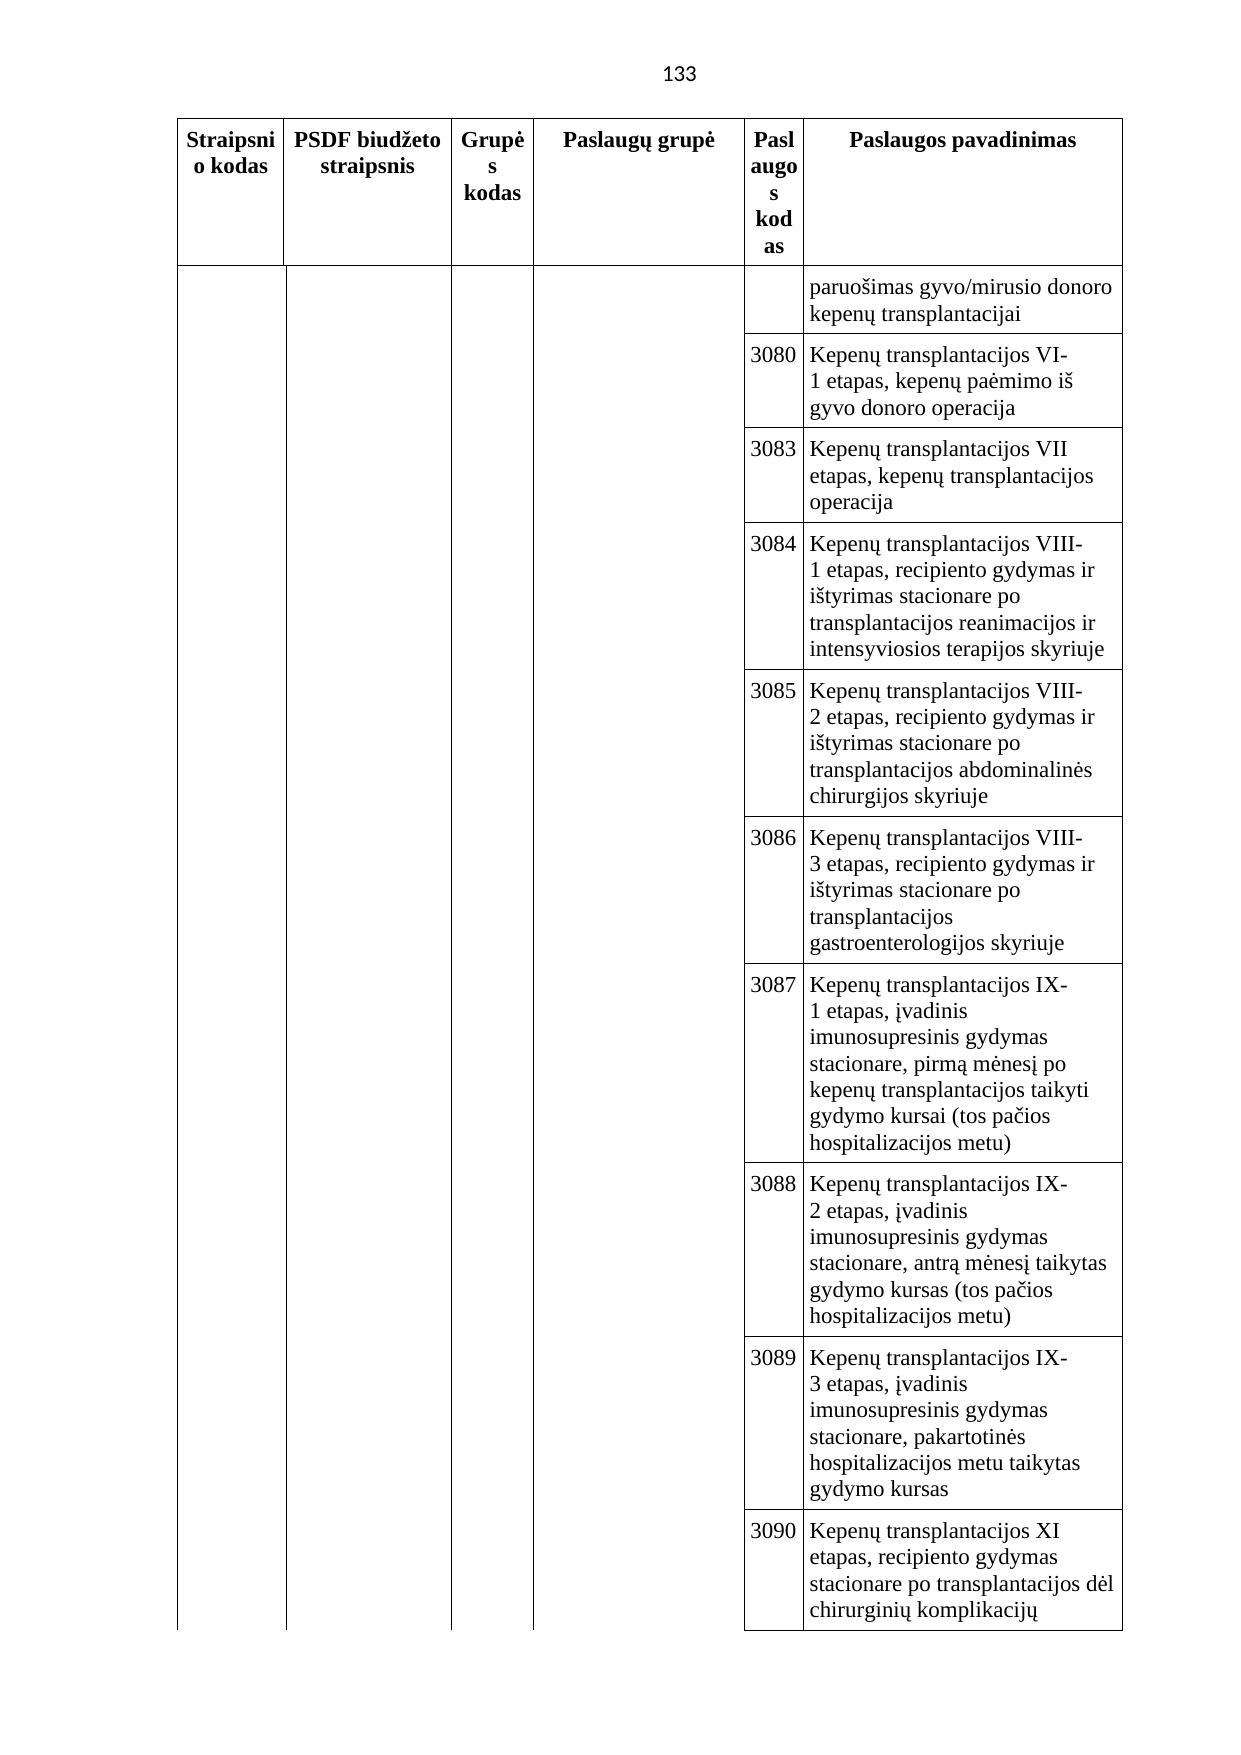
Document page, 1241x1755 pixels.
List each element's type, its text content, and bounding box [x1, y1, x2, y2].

table_cell [452, 1336, 533, 1509]
table_cell Kepenų transplantacijos XI etapas, recipiento gydymas stacionare po transplantacijos dėl chirurginių komplikacijų [804, 1510, 1122, 1629]
table_cell [534, 522, 744, 668]
table_cell [178, 1336, 286, 1509]
table_header Straipsnio kodas [178, 119, 283, 265]
table_cell [534, 816, 744, 962]
table_cell [534, 1336, 744, 1509]
table_cell [178, 333, 286, 427]
table_cell Kepenų transplantacijos VIII-1 etapas, recipiento gydymas ir ištyrimas stacionare po transplantacijos reanimacijos ir intensyviosios terapijos skyriuje [804, 523, 1122, 668]
table_cell [534, 669, 744, 816]
table_cell [178, 1509, 286, 1629]
table_cell Kepenų transplantacijos IX-2 etapas, įvadinis imunosupresinis gydymas stacionare, antrą mėnesį taikytas gydymo kursas (tos pačios hospitalizacijos metu) [804, 1163, 1122, 1336]
table_cell 3083 [745, 428, 803, 522]
table_header Grupės kodas [452, 119, 533, 265]
table_cell [452, 1509, 533, 1629]
table_cell [534, 333, 744, 427]
table_cell [452, 522, 533, 668]
table_cell [178, 816, 286, 962]
table_cell [452, 669, 533, 816]
table_cell Kepenų transplantacijos VIII-2 etapas, recipiento gydymas ir ištyrimas stacionare po transplantacijos abdominalinės chirurgijos skyriuje [804, 670, 1122, 816]
table_cell [745, 266, 803, 333]
table_cell [534, 266, 744, 333]
table_cell Kepenų transplantacijos VII etapas, kepenų transplantacijos operacija [804, 428, 1122, 522]
table_cell Kepenų transplantacijos IX-1 etapas, įvadinis imunosupresinis gydymas stacionare, pirmą mėnesį po kepenų transplantacijos taikyti gydymo kursai (tos pačios hospitalizacijos metu) [804, 964, 1122, 1162]
table_cell [287, 816, 451, 962]
table_cell [178, 427, 286, 522]
table_cell Kepenų transplantacijos VI-1 etapas, kepenų paėmimo iš gyvo donoro operacija [804, 334, 1122, 427]
table_cell 3088 [745, 1163, 803, 1336]
table_cell [452, 963, 533, 1162]
table_cell [178, 522, 286, 668]
table_cell [287, 266, 451, 333]
table_cell 3085 [745, 670, 803, 816]
table_cell [452, 816, 533, 962]
table_cell [452, 333, 533, 427]
table_cell [534, 1509, 744, 1629]
table_cell 3084 [745, 523, 803, 668]
table_cell [287, 1336, 451, 1509]
table_cell [287, 963, 451, 1162]
table_cell 3090 [745, 1510, 803, 1629]
table_cell [178, 963, 286, 1162]
table_cell [287, 1162, 451, 1336]
table_cell paruošimas gyvo/mirusio donoro kepenų transplantacijai [804, 266, 1122, 333]
table_cell [287, 427, 451, 522]
table_cell 3087 [745, 964, 803, 1162]
table_cell [287, 333, 451, 427]
table_cell [534, 427, 744, 522]
table_cell [534, 963, 744, 1162]
table_cell [287, 669, 451, 816]
table_cell [178, 266, 286, 333]
table_header Paslaugos kodas [745, 119, 803, 265]
table_cell [287, 522, 451, 668]
table_cell [178, 1162, 286, 1336]
table_cell Kepenų transplantacijos VIII-3 etapas, recipiento gydymas ir ištyrimas stacionare po transplantacijos gastroenterologijos skyriuje [804, 817, 1122, 962]
table_cell 3080 [745, 334, 803, 427]
table_header Paslaugų grupė [534, 119, 744, 265]
table_cell [452, 266, 533, 333]
table_cell 3086 [745, 817, 803, 962]
table_cell [287, 1509, 451, 1629]
table_cell [452, 1162, 533, 1336]
table_cell [534, 1162, 744, 1336]
table_cell [178, 669, 286, 816]
table_cell Kepenų transplantacijos IX-3 etapas, įvadinis imunosupresinis gydymas stacionare, pakartotinės hospitalizacijos metu taikytas gydymo kursas [804, 1337, 1122, 1509]
table_header PSDF biudžeto straipsnis [284, 119, 451, 265]
table_cell [452, 427, 533, 522]
table_cell 3089 [745, 1337, 803, 1509]
table_header Paslaugos pavadinimas [804, 119, 1122, 265]
